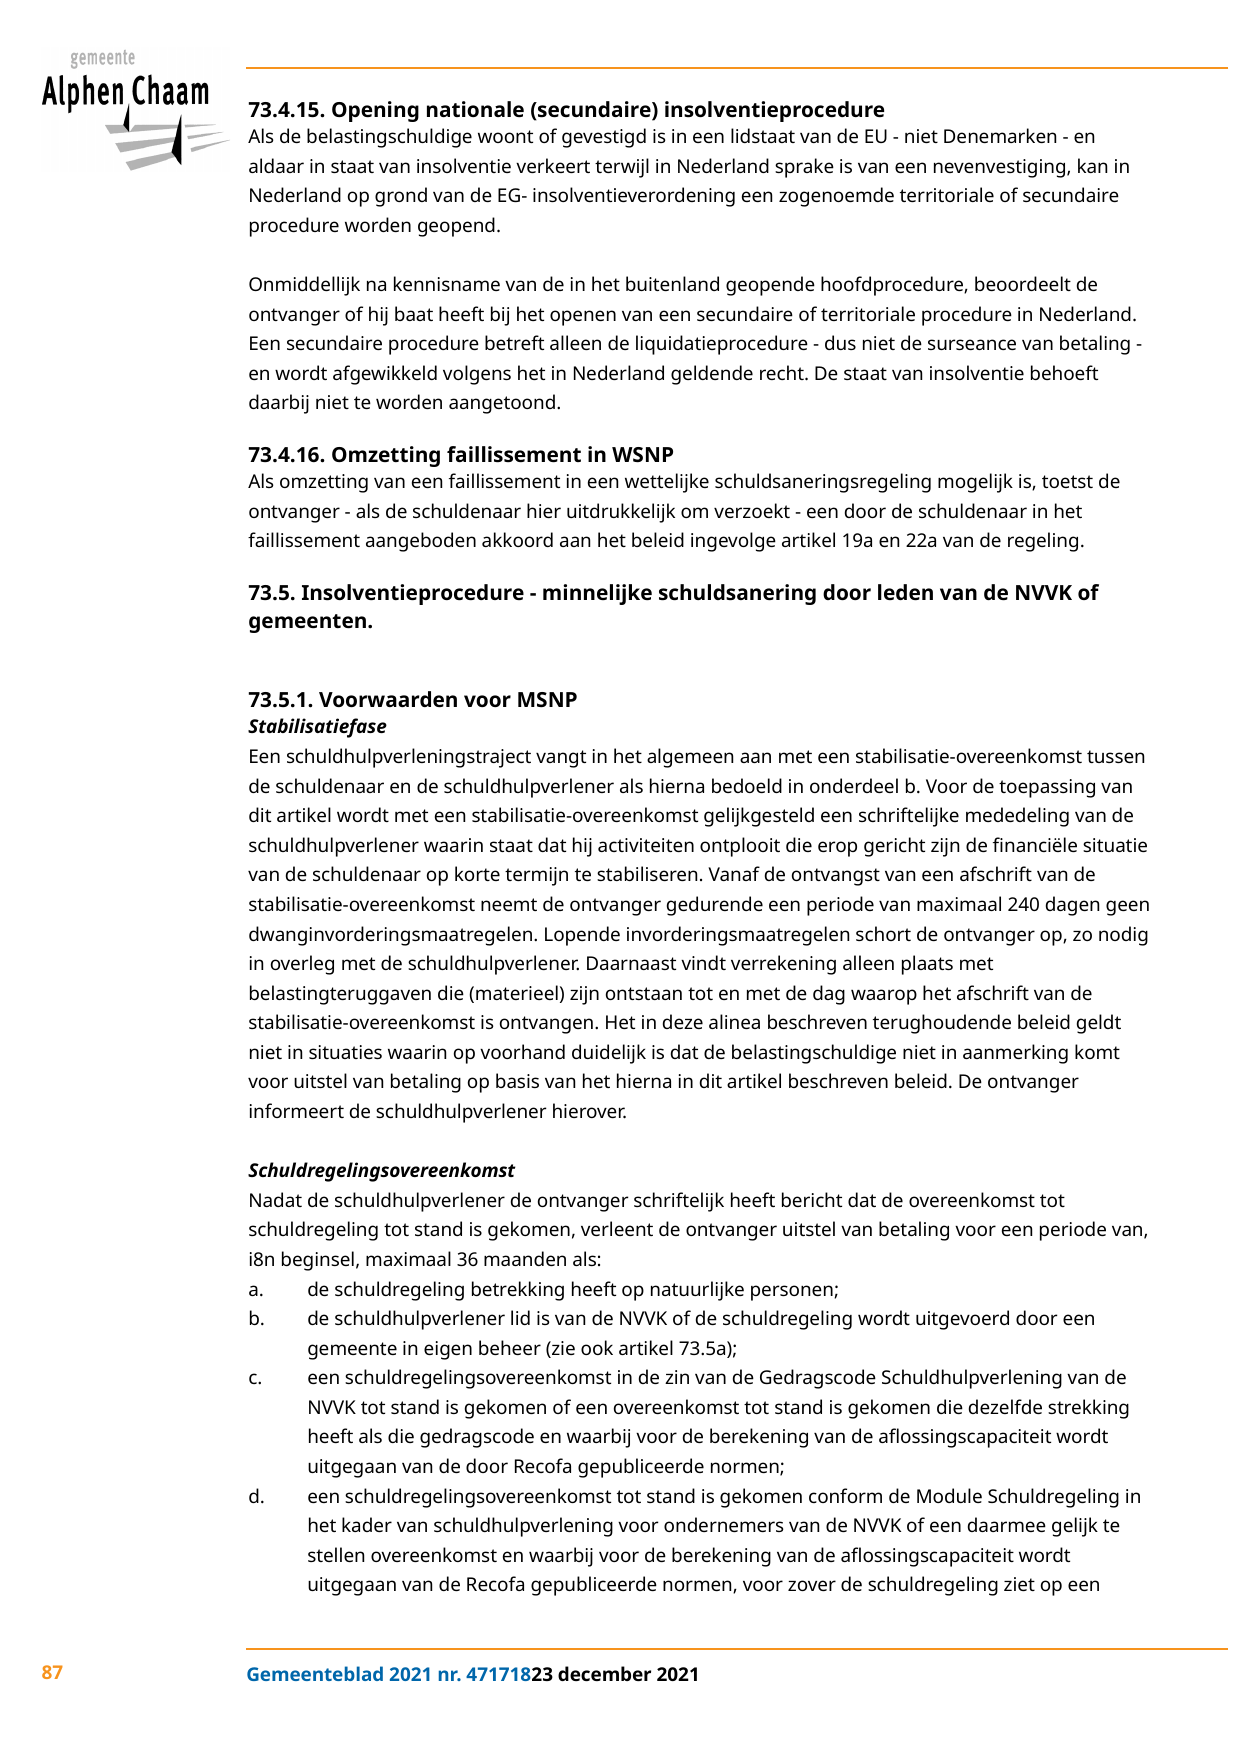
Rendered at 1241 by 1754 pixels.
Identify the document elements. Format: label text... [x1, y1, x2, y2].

picture [41, 47, 231, 172]
list de schuldhulpverlener lid is van de NVVK of de schuldregeling wordt uitgevoerd door een gemeente in eigen beheer (zie ook artikel 73.5a); [248, 1305, 1152, 1361]
text 73.5. Insolventieprocedure - minnelijke schuldsanering door leden van de NVVK of gemeenten. [248, 578, 1152, 635]
text Een schuldhulpverleningstraject vangt in het algemeen aan met een stabilisatie-overeenkomst tussen de schuldenaar en de schuldhulpverlener als hierna bedoeld in onderdeel b. Voor de toepassing van dit artikel wordt met een stabilisatie-overeenkomst gelijkgesteld een schriftelijke mededeling van de schuldhulpverlener waarin staat dat hij activiteiten ontplooit die erop gericht zijn de financiële situatie van de schuldenaar op korte termijn te stabiliseren. Vanaf de ontvangst van een afschrift van de stabilisatie-overeenkomst neemt de ontvanger gedurende een periode van maximaal 240 dagen geen dwanginvorderingsmaatregelen. Lopende invorderingsmaatregelen schort de ontvanger op, zo nodig in overleg met de schuldhulpverlener. Daarnaast vindt verrekening alleen plaats met belastingteruggaven die (materieel) zijn ontstaan tot en met de dag waarop het afschrift van de stabilisatie-overeenkomst is ontvangen. Het in deze alinea beschreven terughoudende beleid geldt niet in situaties waarin op voorhand duidelijk is dat de belastingschuldige niet in aanmerking komt voor uitstel van betaling op basis van het hierna in dit artikel beschreven beleid. De ontvanger informeert de schuldhulpverlener hierover. [248, 743, 1152, 1124]
text Stabilisatiefase [248, 714, 1152, 739]
text 73.4.16. Omzetting faillissement in WSNP [248, 440, 1152, 468]
text 73.4.15. Opening nationale (secundaire) insolventieprocedure [248, 95, 1152, 123]
list een schuldregelingsovereenkomst tot stand is gekomen conform de Module Schuldregeling in het kader van schuldhulpverlening voor ondernemers van de NVVK of een daarmee gelijk te stellen overeenkomst en waarbij voor de berekening van de aflossingscapaciteit wordt uitgegaan van de Recofa gepubliceerde normen, voor zover de schuldregeling ziet op een [248, 1483, 1152, 1597]
text 73.5.1. Voorwaarden voor MSNP [248, 685, 1152, 714]
text Nadat de schuldhulpverlener de ontvanger schriftelijk heeft bericht dat de overeenkomst tot schuldregeling tot stand is gekomen, verleent de ontvanger uitstel van betaling voor een periode van, i8n beginsel, maximaal 36 maanden als: [248, 1187, 1152, 1272]
text Schuldregelingsovereenkomst [248, 1157, 1152, 1183]
text Onmiddellijk na kennisname van de in het buitenland geopende hoofdprocedure, beoordeelt de ontvanger of hij baat heeft bij het openen van een secundaire of territoriale procedure in Nederland. Een secundaire procedure betreft alleen de liquidatieprocedure - dus niet de surseance van betaling - en wordt afgewikkeld volgens het in Nederland geldende recht. De staat van insolventie behoeft daarbij niet te worden aangetoond. [248, 271, 1152, 415]
text Als de belastingschuldige woont of gevestigd is in een lidstaat van de EU - niet Denemarken - en aldaar in staat van insolventie verkeert terwijl in Nederland sprake is van een nevenvestiging, kan in Nederland op grond van de EG- insolventieverordening een zogenoemde territoriale of secundaire procedure worden geopend. [248, 123, 1152, 238]
list de schuldregeling betrekking heeft op natuurlijke personen; [248, 1276, 1152, 1301]
list een schuldregelingsovereenkomst in de zin van de Gedragscode Schuldhulpverlening van de NVVK tot stand is gekomen of een overeenkomst tot stand is gekomen die dezelfde strekking heeft als die gedragscode en waarbij voor de berekening van de aflossingscapaciteit wordt uitgegaan van de door Recofa gepubliceerde normen; [248, 1364, 1152, 1479]
text Als omzetting van een faillissement in een wettelijke schuldsaneringsregeling mogelijk is, toetst de ontvanger - als de schuldenaar hier uitdrukkelijk om verzoekt - een door de schuldenaar in het faillissement aangeboden akkoord aan het beleid ingevolge artikel 19a en 22a van de regeling. [248, 468, 1152, 553]
